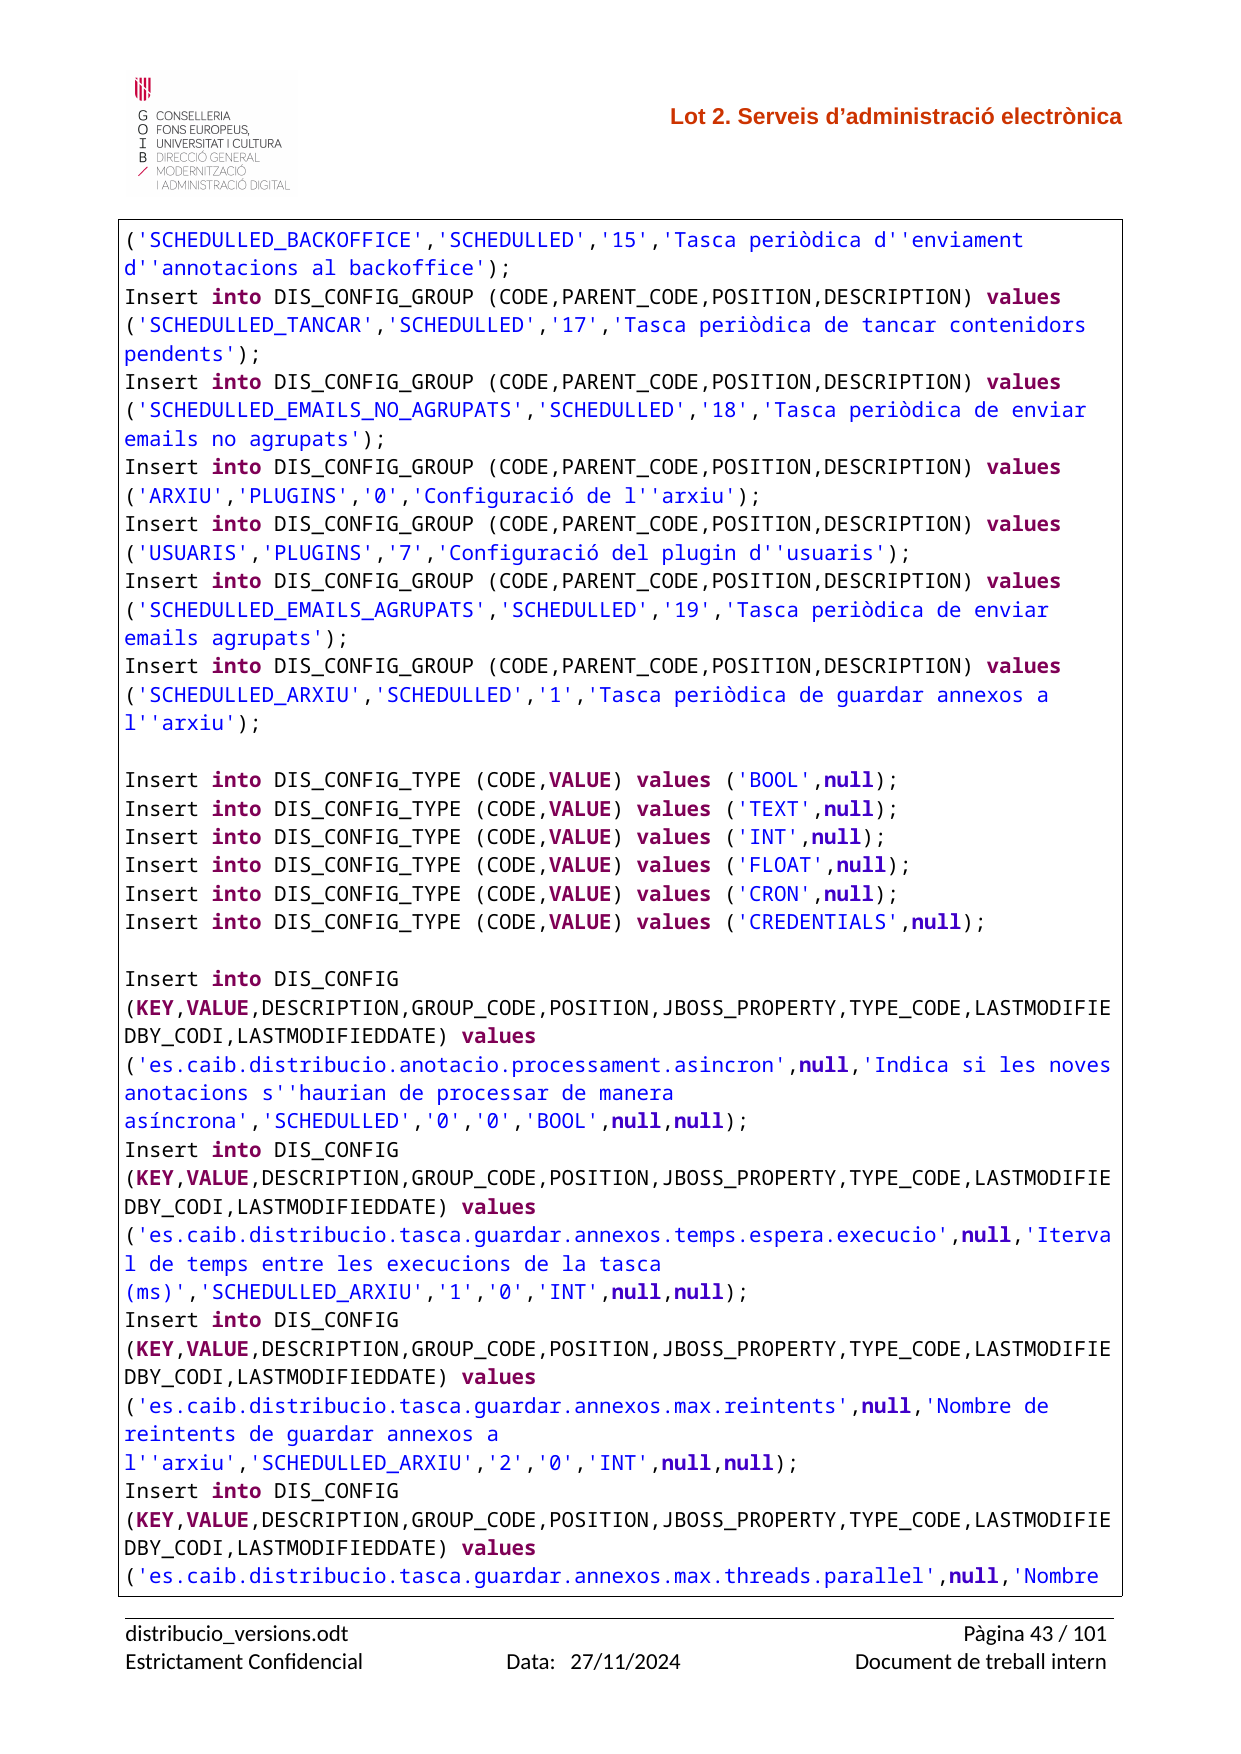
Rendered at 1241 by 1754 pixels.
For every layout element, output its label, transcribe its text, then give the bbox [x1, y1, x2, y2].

picture [126, 70, 299, 197]
table_header ('SCHEDULLED_BACKOFFICE','SCHEDULLED','15','Tasca periòdica d''enviament d''annotacions al backoffice'); Insert into DIS_CONFIG_GROUP (CODE,PARENT_CODE,POSITION,DESCRIPTION) values ('SCHEDULLED_TANCAR','SCHEDULLED','17','Tasca periòdica de tancar contenidors pendents'); Insert into DIS_CONFIG_GROUP (CODE,PARENT_CODE,POSITION,DESCRIPTION) values ('SCHEDULLED_EMAILS_NO_AGRUPATS','SCHEDULLED','18','Tasca periòdica de enviar emails no agrupats'); Insert into DIS_CONFIG_GROUP (CODE,PARENT_CODE,POSITION,DESCRIPTION) values ('ARXIU','PLUGINS','0','Configuració de l''arxiu'); Insert into DIS_CONFIG_GROUP (CODE,PARENT_CODE,POSITION,DESCRIPTION) values ('USUARIS','PLUGINS','7','Configuració del plugin d''usuaris'); Insert into DIS_CONFIG_GROUP (CODE,PARENT_CODE,POSITION,DESCRIPTION) values ('SCHEDULLED_EMAILS_AGRUPATS','SCHEDULLED','19','Tasca periòdica de enviar emails agrupats'); Insert into DIS_CONFIG_GROUP (CODE,PARENT_CODE,POSITION,DESCRIPTION) values ('SCHEDULLED_ARXIU','SCHEDULLED','1','Tasca periòdica de guardar annexos a l''arxiu'); Insert into DIS_CONFIG_TYPE (CODE,VALUE) values ('BOOL',null); Insert into DIS_CONFIG_TYPE (CODE,VALUE) values ('TEXT',null); Insert into DIS_CONFIG_TYPE (CODE,VALUE) values ('INT',null); Insert into DIS_CONFIG_TYPE (CODE,VALUE) values ('FLOAT',null); Insert into DIS_CONFIG_TYPE (CODE,VALUE) values ('CRON',null); Insert into DIS_CONFIG_TYPE (CODE,VALUE) values ('CREDENTIALS',null); Insert into DIS_CONFIG (KEY,VALUE,DESCRIPTION,GROUP_CODE,POSITION,JBOSS_PROPERTY,TYPE_CODE,LASTMODIFIEDBY_CODI,LASTMODIFIEDDATE) values ('es.caib.distribucio.anotacio.processament.asincron',null,'Indica si les noves anotacions s''haurian de processar de manera asíncrona','SCHEDULLED','0','0','BOOL',null,null); Insert into DIS_CONFIG (KEY,VALUE,DESCRIPTION,GROUP_CODE,POSITION,JBOSS_PROPERTY,TYPE_CODE,LASTMODIFIEDBY_CODI,LASTMODIFIEDDATE) values ('es.caib.distribucio.tasca.guardar.annexos.temps.espera.execucio',null,'Iterval de temps entre les execucions de la tasca (ms)','SCHEDULLED_ARXIU','1','0','INT',null,null); Insert into DIS_CONFIG (KEY,VALUE,DESCRIPTION,GROUP_CODE,POSITION,JBOSS_PROPERTY,TYPE_CODE,LASTMODIFIEDBY_CODI,LASTMODIFIEDDATE) values ('es.caib.distribucio.tasca.guardar.annexos.max.reintents',null,'Nombre de reintents de guardar annexos a l''arxiu','SCHEDULLED_ARXIU','2','0','INT',null,null); Insert into DIS_CONFIG (KEY,VALUE,DESCRIPTION,GROUP_CODE,POSITION,JBOSS_PROPERTY,TYPE_CODE,LASTMODIFIEDBY_CODI,LASTMODIFIEDDATE) values ('es.caib.distribucio.tasca.guardar.annexos.max.threads.parallel',null,'Nombre [119, 220, 1122, 1596]
